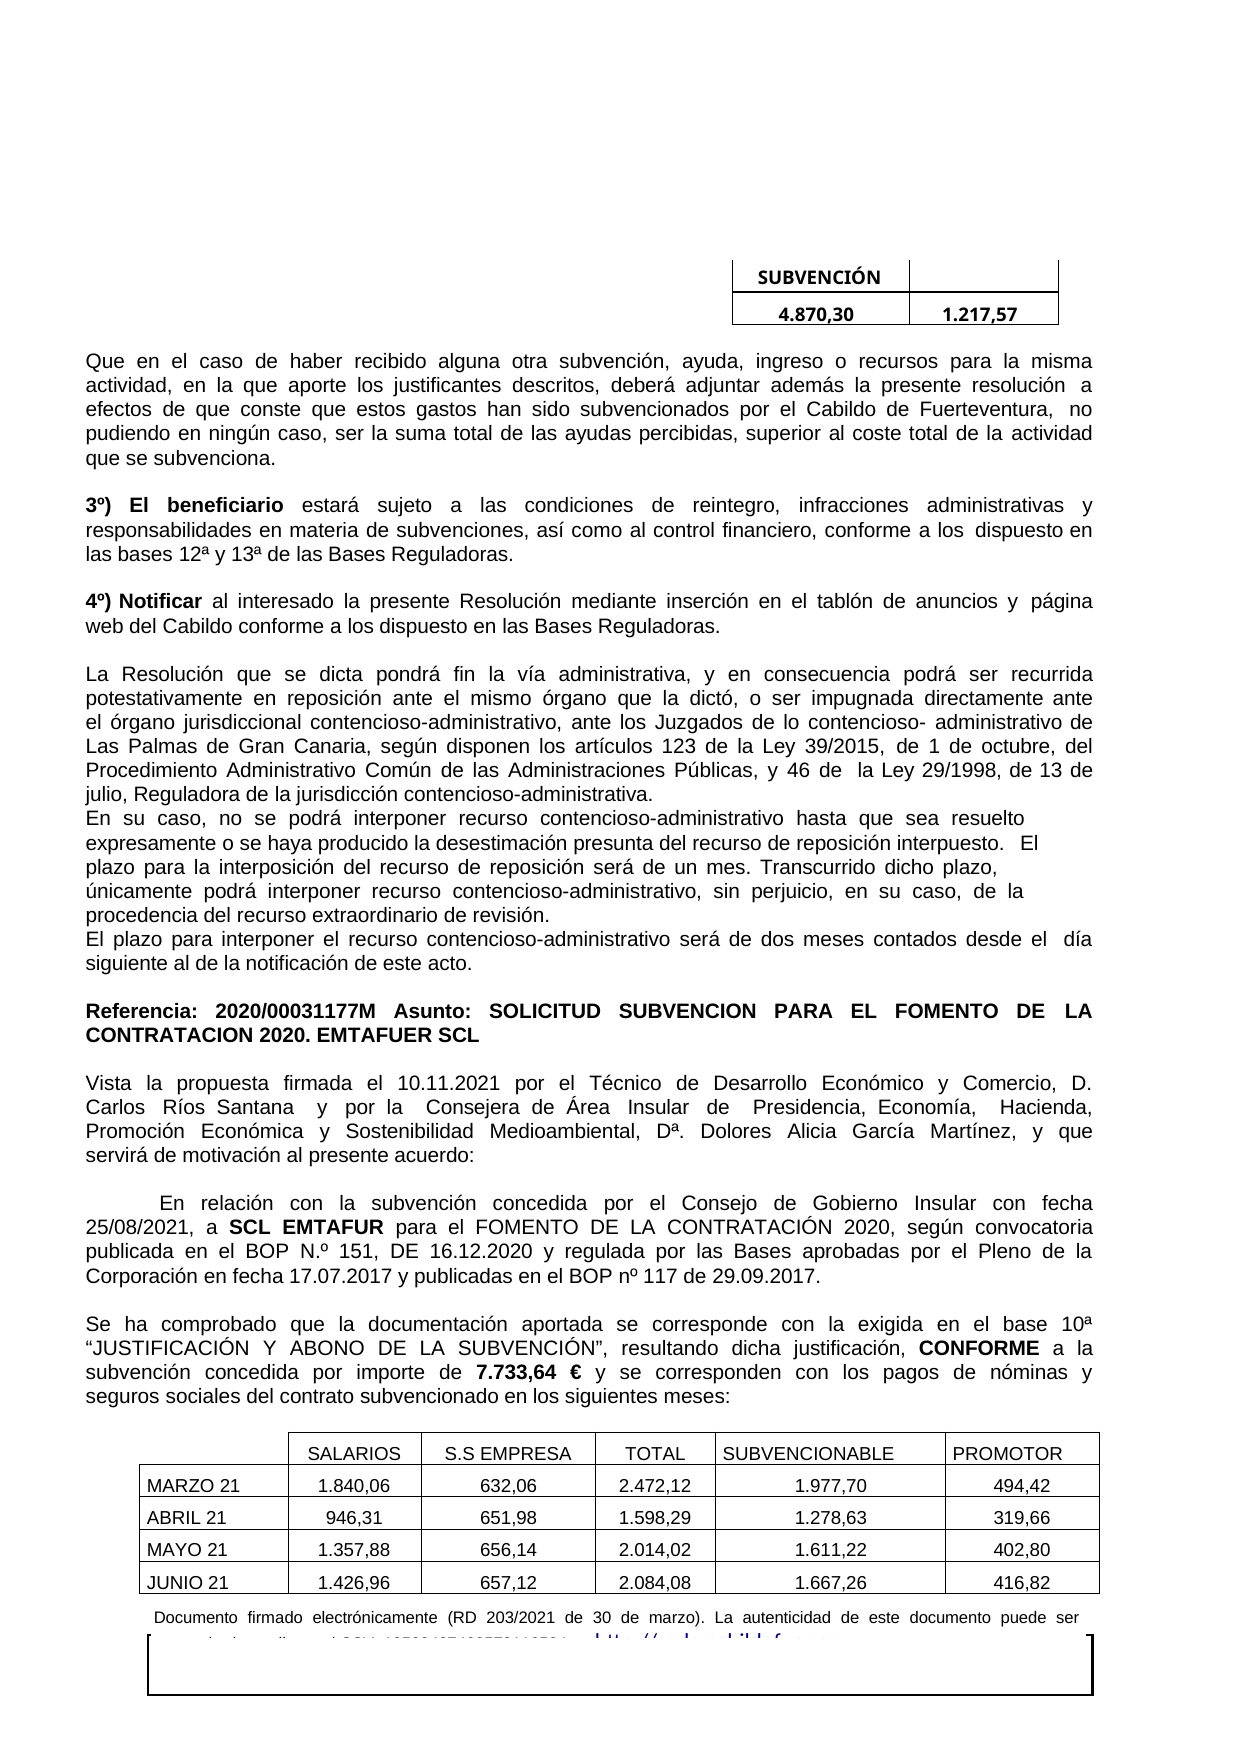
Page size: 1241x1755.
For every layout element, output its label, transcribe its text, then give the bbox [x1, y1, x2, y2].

table_header PROMOTOR [946, 1433, 1099, 1464]
table_cell 656,14 [422, 1530, 595, 1561]
text Que en el caso de haber recibido alguna otra subvención, ayuda, ingreso o recursos para la misma actividad, en la que aporte los justificantes descritos, deberá adjuntar además la presente resolución a efectos de que conste que estos gastos han sido subvencionados por el Cabildo de Fuerteventura, no pudiendo en ningún caso, ser la suma total de las ayudas percibidas, superior al coste total de la actividad que se subvenciona. [85, 349, 1093, 469]
table_cell MAYO 21 [140, 1530, 288, 1561]
table_cell 1.278,63 [716, 1497, 945, 1528]
table_header S.S EMPRESA [422, 1433, 595, 1464]
table_cell 1.840,06 [289, 1465, 421, 1496]
table_cell 2.014,02 [596, 1530, 715, 1561]
table_cell 1.977,70 [716, 1465, 945, 1496]
table_cell ABRIL 21 [140, 1497, 288, 1528]
subtitle Referencia: 2020/00031177M Asunto: SOLICITUD SUBVENCION PARA EL FOMENTO DE LA CONTRATACION 2020. EMTAFUER SCL [85, 999, 1093, 1047]
table_cell 1.598,29 [596, 1497, 715, 1528]
table_header TOTAL [596, 1433, 715, 1464]
table_cell 632,06 [422, 1465, 595, 1496]
text Se ha comprobado que la documentación aportada se corresponde con la exigida en el base 10ª “JUSTIFICACIÓN Y ABONO DE LA SUBVENCIÓN”, resultando dicha justificación, CONFORME a la subvención concedida por importe de 7.733,64 € y se corresponden con los pagos de nóminas y seguros sociales del contrato subvencionado en los siguientes meses: [85, 1311, 1093, 1408]
table_cell JUNIO 21 [140, 1562, 288, 1593]
table_header SUBVENCIÓN [733, 260, 909, 291]
table_cell 1.611,22 [716, 1530, 945, 1561]
table_cell 2.084,08 [596, 1562, 715, 1593]
table_cell 319,66 [946, 1497, 1099, 1528]
text Vista la propuesta firmada el 10.11.2021 por el Técnico de Desarrollo Económico y Comercio, D. Carlos Ríos Santana y por la Consejera de Área Insular de Presidencia, Economía, Hacienda, Promoción Económica y Sostenibilidad Medioambiental, Dª. Dolores Alicia García Martínez, y que servirá de motivación al presente acuerdo: [85, 1071, 1093, 1167]
text La Resolución que se dicta pondrá fin la vía administrativa, y en consecuencia podrá ser recurrida potestativamente en reposición ante el mismo órgano que la dictó, o ser impugnada directamente ante el órgano jurisdiccional contencioso-administrativo, ante los Juzgados de lo contencioso- administrativo de Las Palmas de Gran Canaria, según disponen los artículos 123 de la Ley 39/2015, de 1 de octubre, del Procedimiento Administrativo Común de las Administraciones Públicas, y 46 de la Ley 29/1998, de 13 de julio, Reguladora de la jurisdicción contencioso-administrativa. [85, 661, 1093, 806]
table_cell 1.217,57 [910, 293, 1058, 324]
table_cell 1.667,26 [716, 1562, 945, 1593]
table_cell 657,12 [422, 1562, 595, 1593]
table_cell 4.870,30 [733, 293, 909, 324]
text 3º) El beneficiario estará sujeto a las condiciones de reintegro, infracciones administrativas y responsabilidades en materia de subvenciones, así como al control financiero, conforme a los dispuesto en las bases 12ª y 13ª de las Bases Reguladoras. [85, 493, 1093, 566]
text En su caso, no se podrá interponer recurso contencioso-administrativo hasta que sea resuelto expresamente o se haya producido la desestimación presunta del recurso de reposición interpuesto. El plazo para la interposición del recurso de reposición será de un mes. Transcurrido dicho plazo, únicamente podrá interponer recurso contencioso-administrativo, sin perjuicio, en su caso, de la procedencia del recurso extraordinario de revisión. [85, 806, 1088, 927]
table_cell 494,42 [946, 1465, 1099, 1496]
table_header [910, 260, 1058, 291]
table_cell 1.357,88 [289, 1530, 421, 1561]
table_cell 402,80 [946, 1530, 1099, 1561]
table_cell MARZO 21 [140, 1465, 288, 1496]
table_cell 2.472,12 [596, 1465, 715, 1496]
table_header SALARIOS [289, 1433, 421, 1464]
table_cell 1.426,96 [289, 1562, 421, 1593]
table_cell 416,82 [946, 1562, 1099, 1593]
table_cell 946,31 [289, 1497, 421, 1528]
table_header [140, 1432, 288, 1464]
text El plazo para interponer el recurso contencioso-administrativo será de dos meses contados desde el día siguiente al de la notificación de este acto. [85, 927, 1093, 975]
text 4º) Notificar al interesado la presente Resolución mediante inserción en el tablón de anuncios y página web del Cabildo conforme a los dispuesto en las Bases Reguladoras. [85, 589, 1093, 637]
table_cell 651,98 [422, 1497, 595, 1528]
table_header SUBVENCIONABLE [716, 1433, 945, 1464]
text En relación con la subvención concedida por el Consejo de Gobierno Insular con fecha 25/08/2021, a SCL EMTAFUR para el FOMENTO DE LA CONTRATACIÓN 2020, según convocatoria publicada en el BOP N.º 151, DE 16.12.2020 y regulada por las Bases aprobadas por el Pleno de la Corporación en fecha 17.07.2017 y publicadas en el BOP nº 117 de 29.09.2017. [85, 1191, 1093, 1287]
